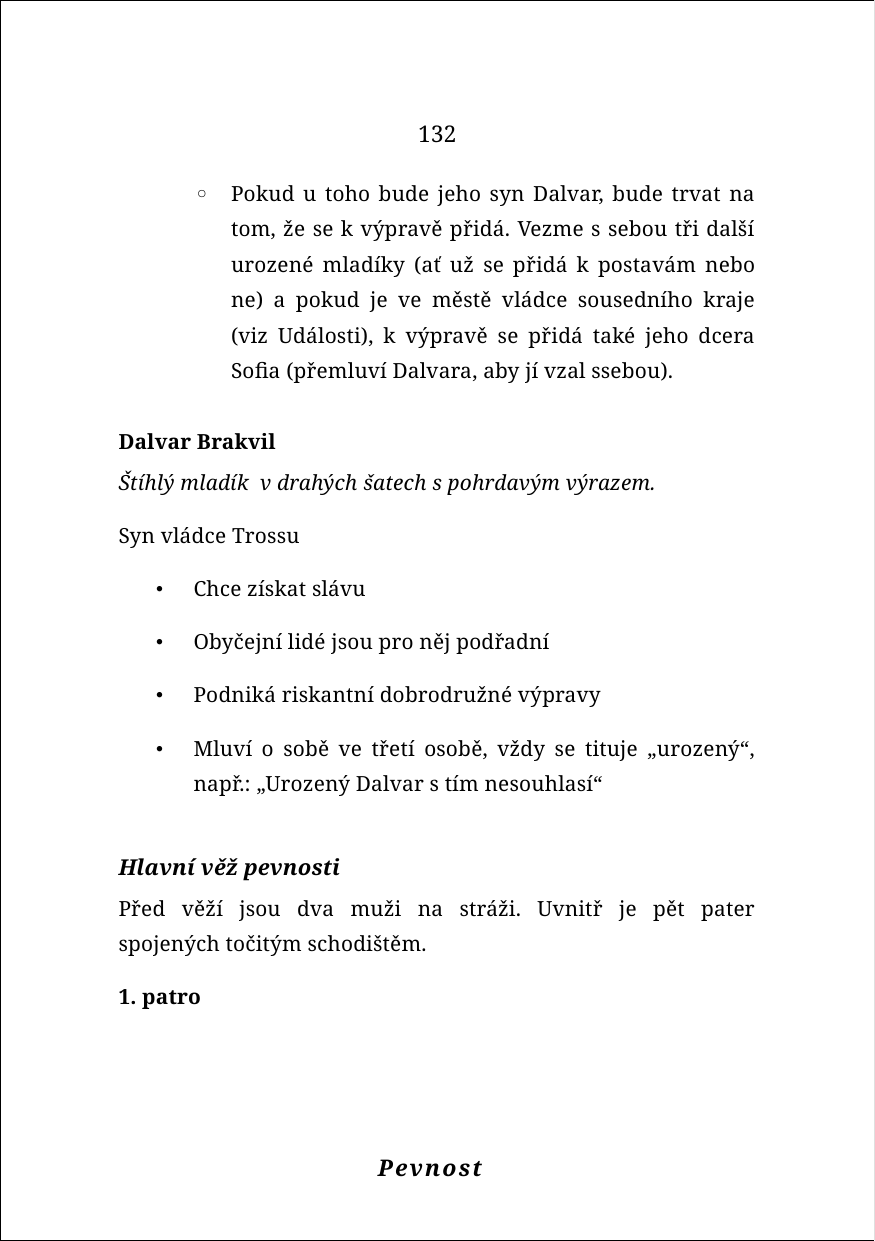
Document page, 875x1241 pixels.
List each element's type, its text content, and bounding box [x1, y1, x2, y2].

list Mluví o sobě ve třetí osobě, vždy se tituje „urozený“, např.: „Urozený Dalvar s tím nesouhlasí“ [156, 734, 756, 798]
list Chce získat slávu [156, 574, 756, 603]
subtitle Dalvar Brakvil [118, 427, 756, 456]
list Obyčejní lidé jsou pro něj podřadní [156, 627, 756, 656]
text Štíhlý mladík v drahých šatech s pohrdavým výrazem. [118, 468, 756, 496]
list Pokud u toho bude jeho syn Dalvar, bude trvat na tom, že se k výpravě přidá. Vezme s sebou tři další urozené mladíky (ať už se přidá k postavám nebo ne) a pokud je ve městě vládce sousedního kraje (viz Události), k výpravě se přidá také jeho dcera Sofia (přemluví Dalvara, aby jí vzal ssebou). [193, 179, 756, 385]
text 1. patro [118, 982, 756, 1011]
text Před věží jsou dva muži na stráži. Uvnitř je pět pater spojených točitým schodištěm. [118, 894, 756, 958]
list Podniká riskantní dobrodružné výpravy [156, 681, 756, 709]
subtitle Hlavní věž pevnosti [118, 852, 756, 882]
text Syn vládce Trossu [118, 521, 756, 549]
